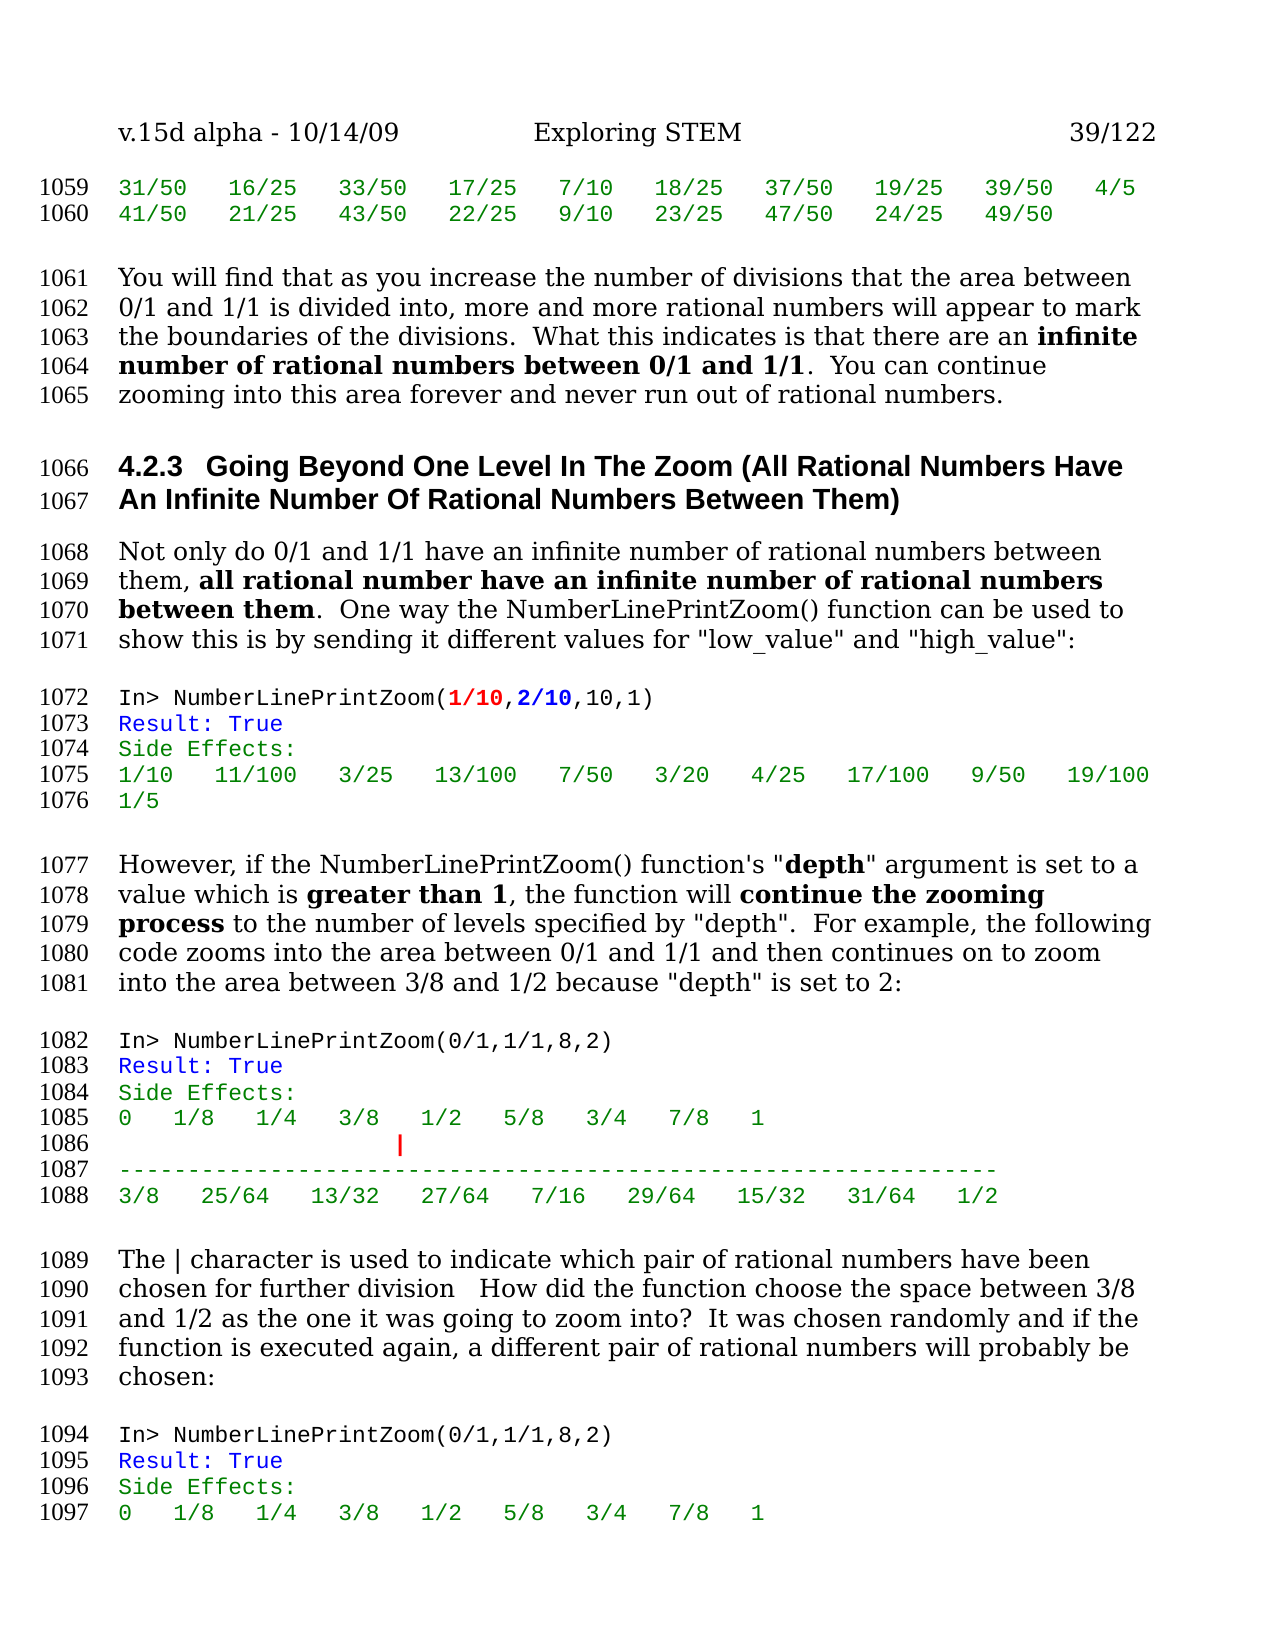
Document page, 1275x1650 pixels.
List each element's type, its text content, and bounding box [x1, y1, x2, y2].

text ---------------------------------------------------------------- [118, 1159, 1157, 1184]
text Side Effects: [118, 1475, 1157, 1501]
text In> NumberLinePrintZoom(1/10,2/10,10,1) [118, 686, 1157, 712]
text 0 1/8 1/4 3/8 1/2 5/8 3/4 7/8 1 [118, 1501, 1157, 1527]
text In> NumberLinePrintZoom(0/1,1/1,8,2) [118, 1029, 1157, 1055]
text Result: True [118, 712, 1157, 738]
text 3/8 25/64 13/32 27/64 7/16 29/64 15/32 31/64 1/2 [118, 1184, 1157, 1211]
text 31/50 16/25 33/50 17/25 7/10 18/25 37/50 19/25 39/50 4/5 41/50 21/25 43/50 22/25 9/10 23/25 47/50 24/25 49/50 [118, 177, 1157, 229]
subtitle Going Beyond One Level In The Zoom (All Rational Numbers Have An Infinite Number Of Rational Numbers Between Them) [118, 449, 1157, 516]
text 1/10 11/100 3/25 13/100 7/50 3/20 4/25 17/100 9/50 19/100 1/5 [118, 764, 1157, 816]
text You will find that as you increase the number of divisions that the area between 0/1 and 1/1 is divided into, more and more rational numbers will appear to mark the boundaries of the divisions. What this indicates is that there are an infinite number of rational numbers between 0/1 and 1/1. You can continue zooming into this area forever and never run out of rational numbers. [118, 263, 1157, 410]
text Side Effects: [118, 1081, 1157, 1107]
text Not only do 0/1 and 1/1 have an infinite number of rational numbers between them, all rational number have an infinite number of rational numbers between them. One way the NumberLinePrintZoom() function can be used to show this is by sending it different values for "low_value" and "high_value": [118, 537, 1157, 654]
text However, if the NumberLinePrintZoom() function's "depth" argument is set to a value which is greater than 1, the function will continue the zooming process to the number of levels specified by "depth". For example, the following code zooms into the area between 0/1 and 1/1 and then continues on to zoom into the area between 3/8 and 1/2 because "depth" is set to 2: [118, 851, 1157, 997]
text The | character is used to indicate which pair of rational numbers have been chosen for further division How did the function choose the space between 3/8 and 1/2 as the one it was going to zoom into? It was chosen randomly and if the function is executed again, a different pair of rational numbers will probably be chosen: [118, 1245, 1157, 1391]
text 0 1/8 1/4 3/8 1/2 5/8 3/4 7/8 1 [118, 1107, 1157, 1133]
text | [118, 1133, 1157, 1159]
text Result: True [118, 1449, 1157, 1475]
text Result: True [118, 1055, 1157, 1081]
text In> NumberLinePrintZoom(0/1,1/1,8,2) [118, 1423, 1157, 1449]
text Side Effects: [118, 738, 1157, 764]
